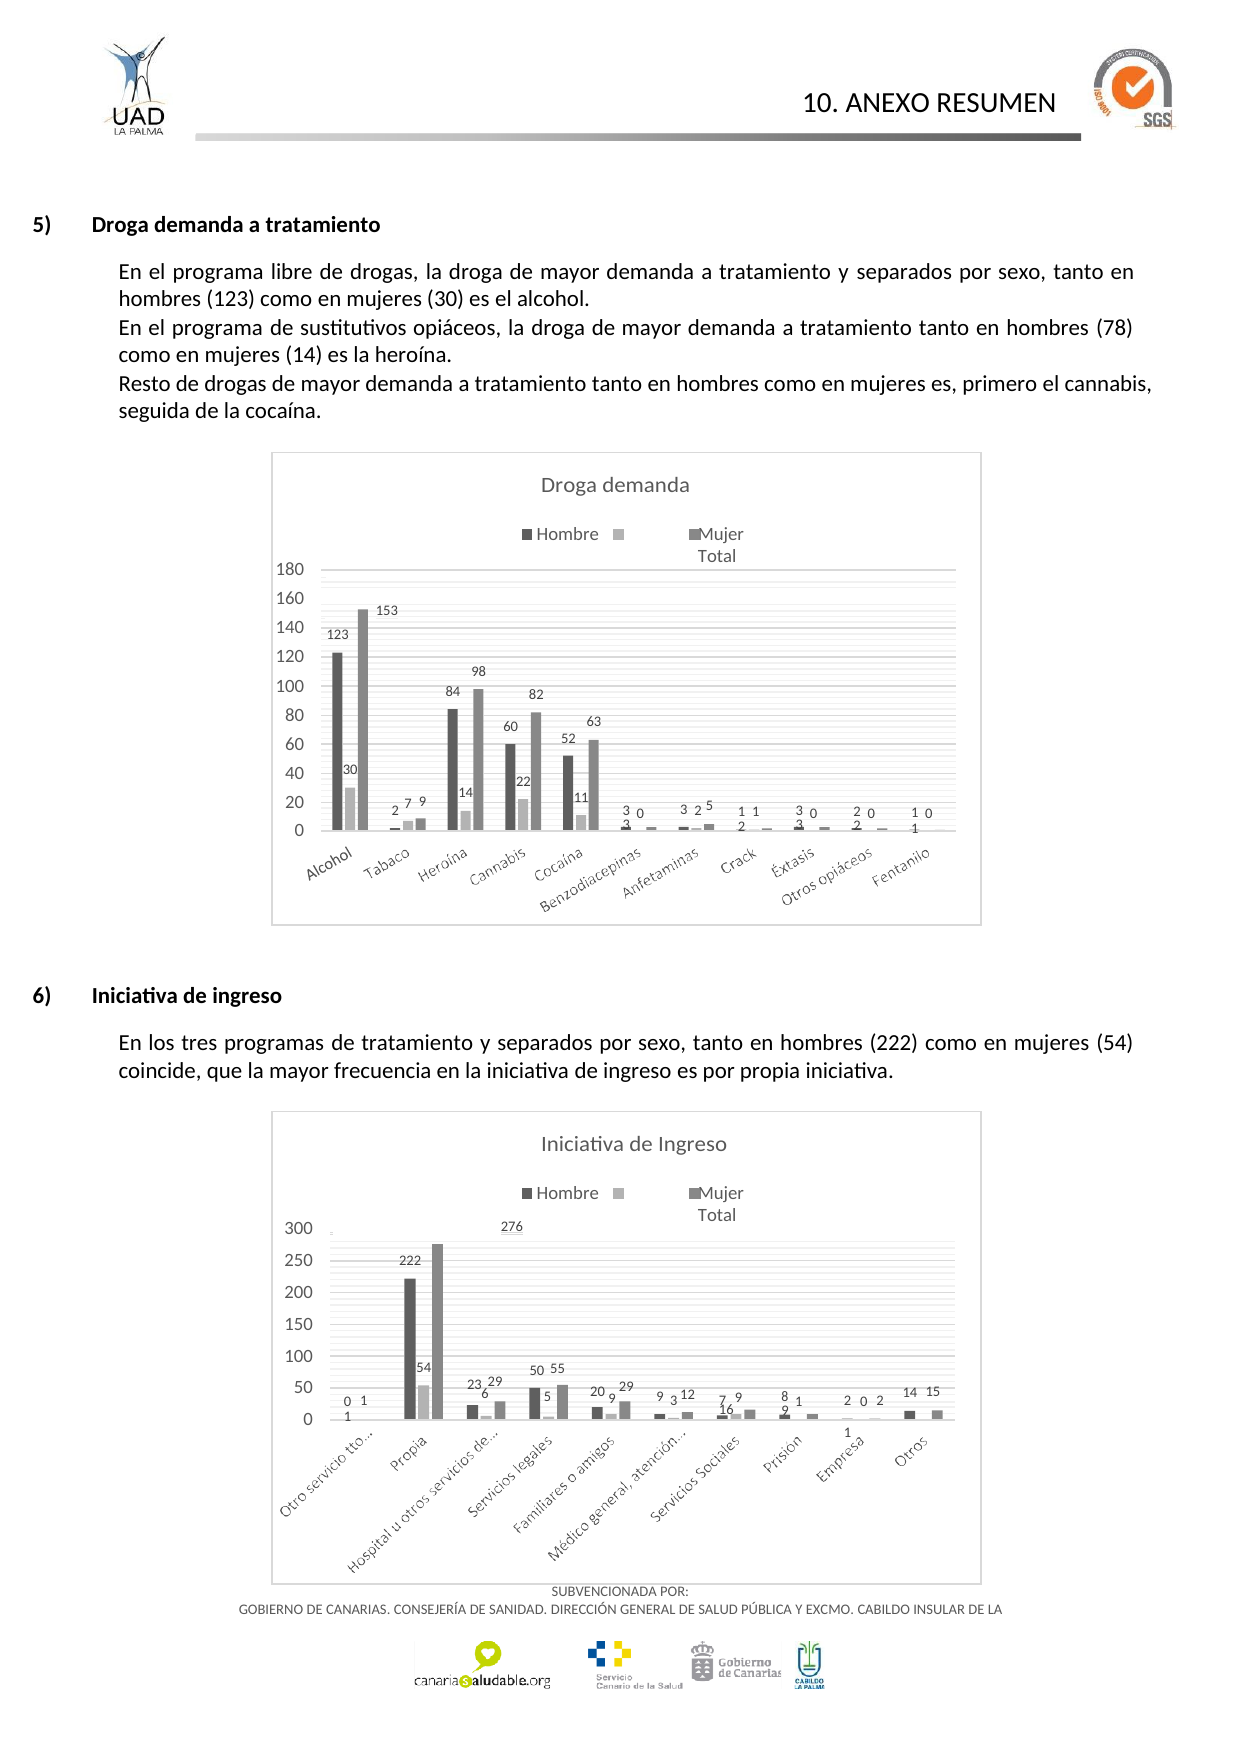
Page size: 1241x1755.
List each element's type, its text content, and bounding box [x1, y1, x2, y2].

text Resto de drogas de mayor demanda a tratamiento tanto en hombres como en mujeres es, primero el cannabis, seguida de la cocaína. [118, 369, 1164, 425]
text En el programa de sustitutivos opiáceos, la droga de mayor demanda a tratamiento tanto en hombres (78) como en mujeres (14) es la heroína. [118, 313, 1164, 369]
text En el programa libre de drogas, la droga de mayor demanda a tratamiento y separados por sexo, tanto en hombres (123) como en mujeres (30) es el alcohol. [118, 257, 1164, 312]
list Droga demanda a tratamiento [32, 210, 1240, 238]
text En los tres programas de tratamiento y separados por sexo, tanto en hombres (222) como en mujeres (54) coincide, que la mayor frecuencia en la iniciativa de ingreso es por propia iniciativa. [118, 1028, 1164, 1084]
list Iniciativa de ingreso [32, 981, 1240, 1009]
